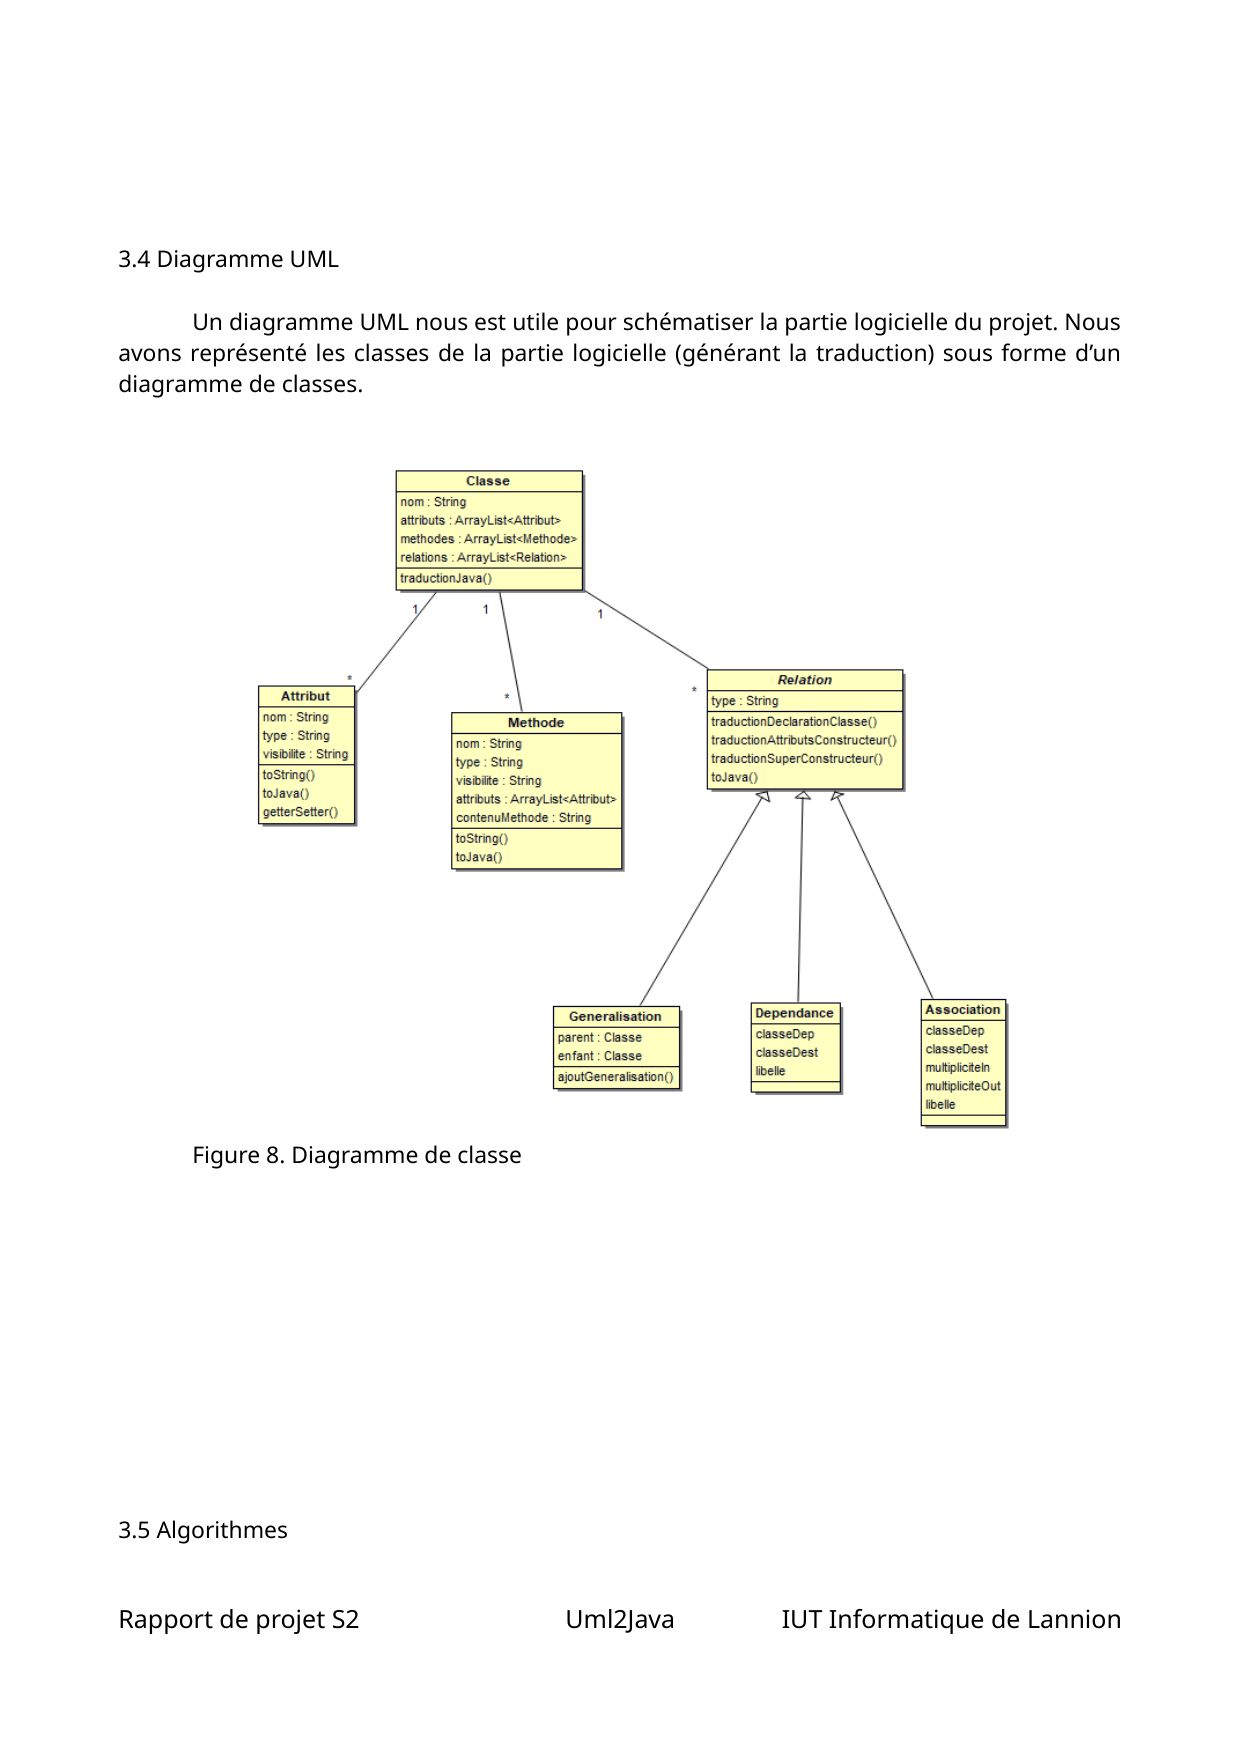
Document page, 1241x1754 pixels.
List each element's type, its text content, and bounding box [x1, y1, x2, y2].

text 3.5 Algorithmes [118, 1514, 1122, 1545]
text Un diagramme UML nous est utile pour schématiser la partie logicielle du projet. Nous avons représenté les classes de la partie logicielle (générant la traduction) sous forme d’un diagramme de classes. [118, 306, 1122, 399]
text 3.4 Diagramme UML [118, 243, 1122, 274]
text Figure 8. Diagramme de classe [118, 1139, 1122, 1170]
picture [213, 438, 1070, 1139]
